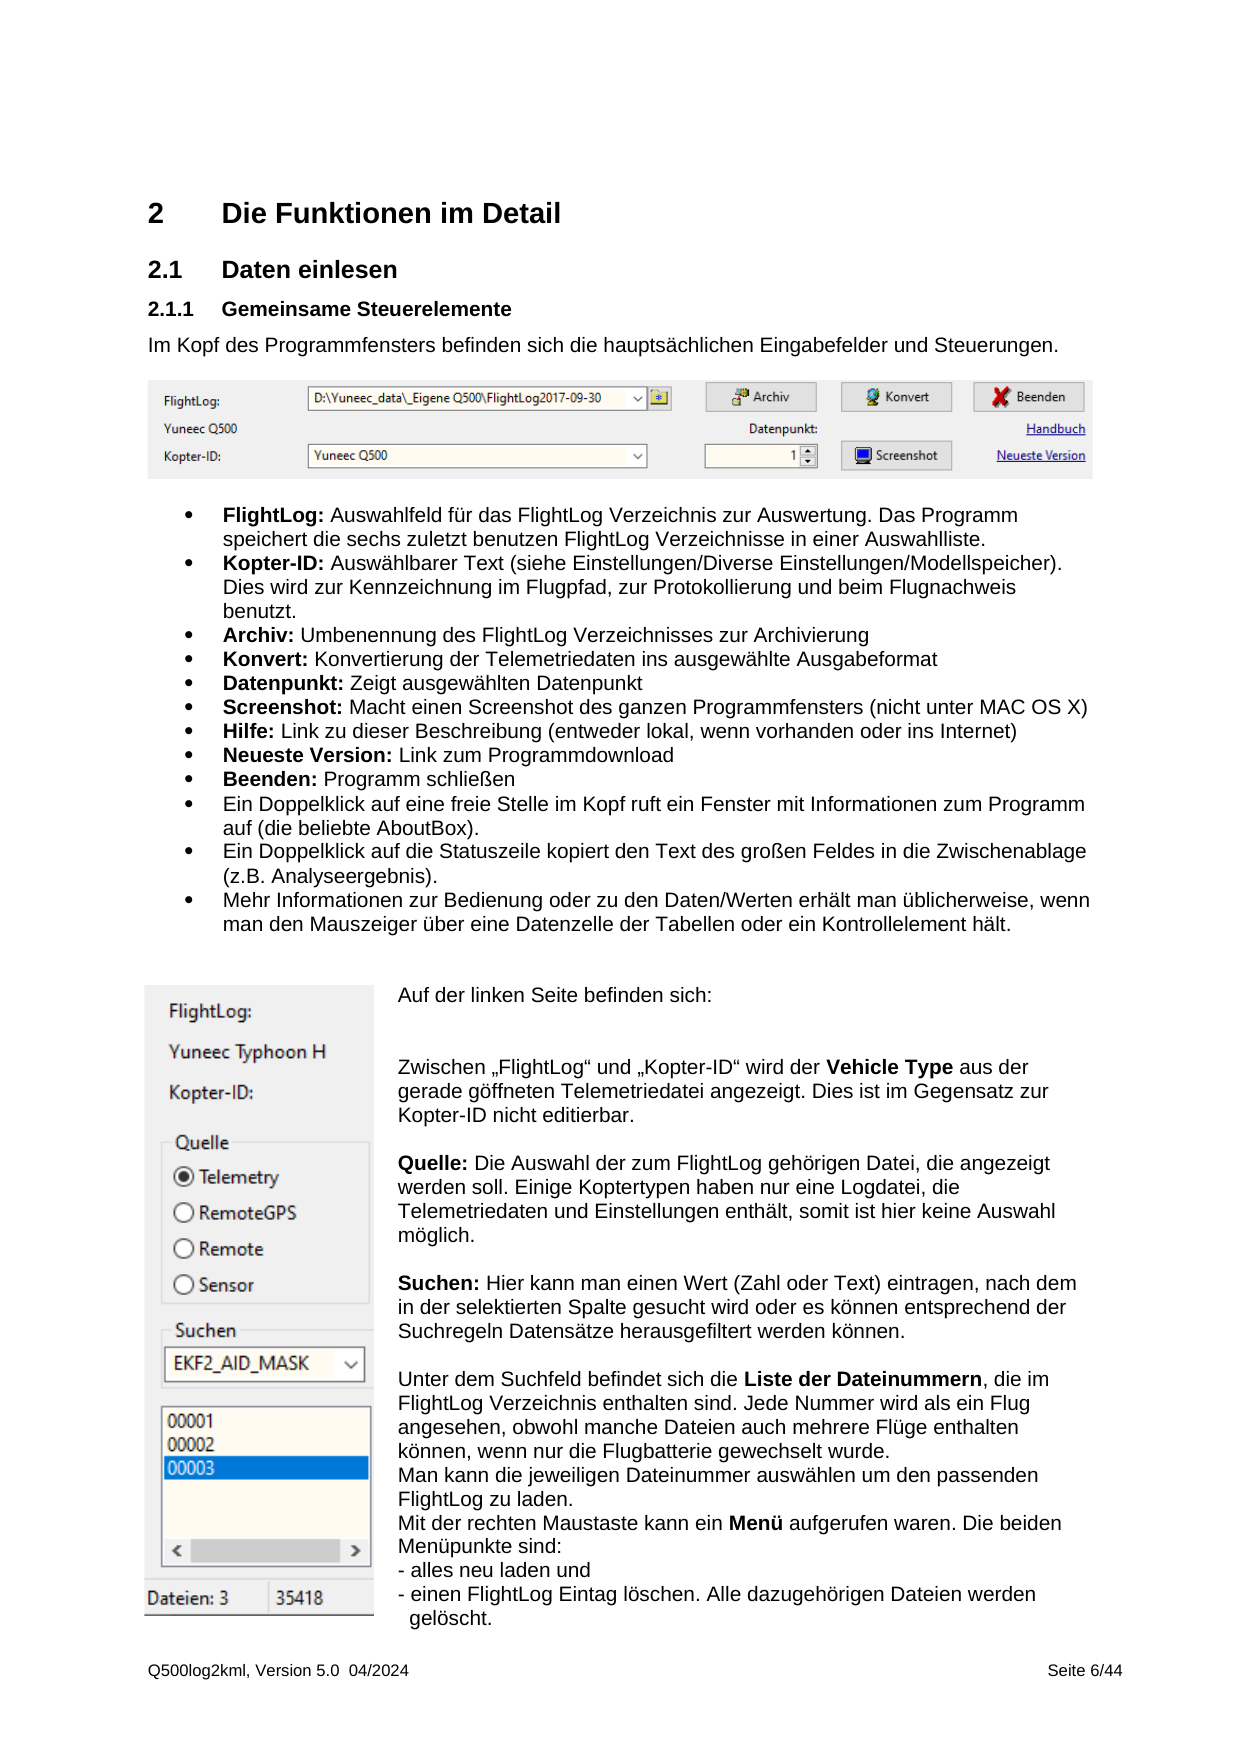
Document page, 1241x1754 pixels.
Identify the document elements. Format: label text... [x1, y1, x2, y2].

list Archiv: Umbenennung des FlightLog Verzeichnisses zur Archivierung [185, 623, 1093, 647]
subtitle Die Funktionen im Detail [148, 197, 1093, 230]
list Mehr Informationen zur Bedienung oder zu den Daten/Werten erhält man üblicherweise, wenn man den Mauszeiger über eine Datenzelle der Tabellen oder ein Kontrollelement hält. [185, 887, 1093, 935]
subtitle Gemeinsame Steuerelemente [148, 296, 1093, 320]
list Konvert: Konvertierung der Telemetriedaten ins ausgewählte Ausgabeformat [185, 647, 1093, 671]
text - einen FlightLog Eintag löschen. Alle dazugehörigen Dateien werden gelöscht. [148, 1582, 1093, 1630]
list Hilfe: Link zu dieser Beschreibung (entweder lokal, wenn vorhanden oder ins Internet) [185, 719, 1093, 743]
text - alles neu laden und [374, 1558, 1093, 1582]
text Unter dem Suchfeld befindet sich die Liste der Dateinummern, die im FlightLog Verzeichnis enthalten sind. Jede Nummer wird als ein Flug angesehen, obwohl manche Dateien auch mehrere Flüge enthalten können, wenn nur die Flugbatterie gewechselt wurde. [374, 1367, 1093, 1462]
list Screenshot: Macht einen Screenshot des ganzen Programmfensters (nicht unter MAC OS X) [185, 695, 1093, 719]
list Ein Doppelklick auf eine freie Stelle im Kopf ruft ein Fenster mit Informationen zum Programm auf (die beliebte AboutBox). [185, 791, 1093, 839]
text Auf der linken Seite befinden sich: [148, 983, 1093, 1007]
list FlightLog: Auswahlfeld für das FlightLog Verzeichnis zur Auswertung. Das Programm speichert die sechs zuletzt benutzen FlightLog Verzeichnisse in einer Auswahlliste. [185, 503, 1093, 551]
text Man kann die jeweiligen Dateinummer auswählen um den passenden FlightLog zu laden. [374, 1462, 1093, 1510]
picture [144, 985, 374, 1616]
list Beenden: Programm schließen [185, 767, 1093, 791]
list Ein Doppelklick auf die Statuszeile kopiert den Text des großen Feldes in die Zwischenablage (z.B. Analyseergebnis). [185, 839, 1093, 887]
text Suchen: Hier kann man einen Wert (Zahl oder Text) eintragen, nach dem in der selektierten Spalte gesucht wird oder es können entsprechend der Suchregeln Datensätze herausgefiltert werden können. [374, 1271, 1093, 1343]
list Neueste Version: Link zum Programmdownload [185, 743, 1093, 767]
text Im Kopf des Programmfensters befinden sich die hauptsächlichen Eingabefelder und Steuerungen. [148, 333, 1093, 357]
text Zwischen „FlightLog“ und „Kopter-ID“ wird der Vehicle Type aus der gerade göffneten Telemetriedatei angezeigt. Dies ist im Gegensatz zur Kopter-ID nicht editierbar. [374, 1055, 1093, 1127]
picture [147, 380, 1093, 479]
text Quelle: Die Auswahl der zum FlightLog gehörigen Datei, die angezeigt werden soll. Einige Koptertypen haben nur eine Logdatei, die Telemetriedaten und Einstellungen enthält, somit ist hier keine Auswahl möglich. [374, 1151, 1093, 1247]
list Kopter-ID: Auswählbarer Text (siehe Einstellungen/Diverse Einstellungen/Modellspeicher). Dies wird zur Kennzeichnung im Flugpfad, zur Protokollierung und beim Flugnachweis benutzt. [185, 551, 1093, 623]
text Mit der rechten Maustaste kann ein Menü aufgerufen waren. Die beiden Menüpunkte sind: [374, 1510, 1093, 1558]
subtitle Daten einlesen [148, 255, 1093, 284]
list Datenpunkt: Zeigt ausgewählten Datenpunkt [185, 671, 1093, 695]
